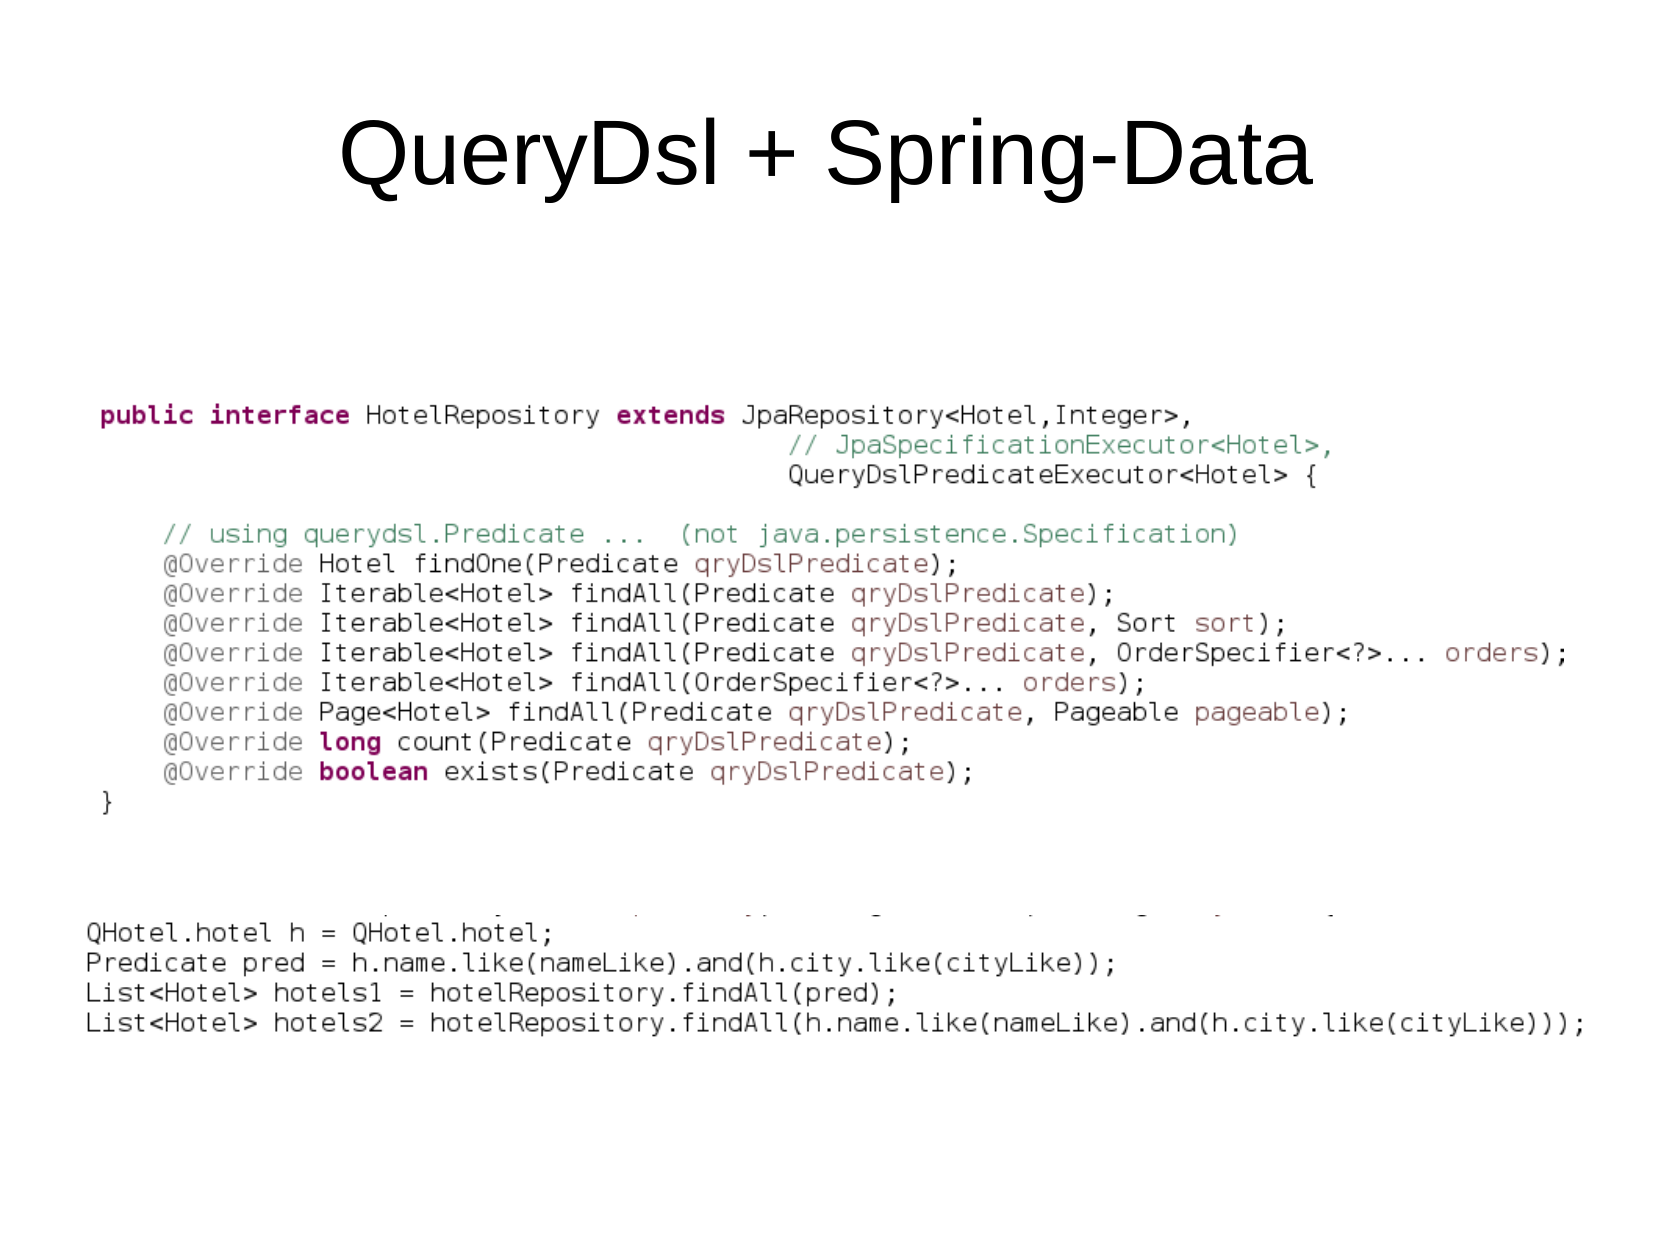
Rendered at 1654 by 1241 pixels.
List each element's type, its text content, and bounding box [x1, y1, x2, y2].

picture [74, 915, 1591, 1046]
title QueryDsl + Spring-Data [82, 49, 1571, 257]
picture [91, 396, 1564, 822]
